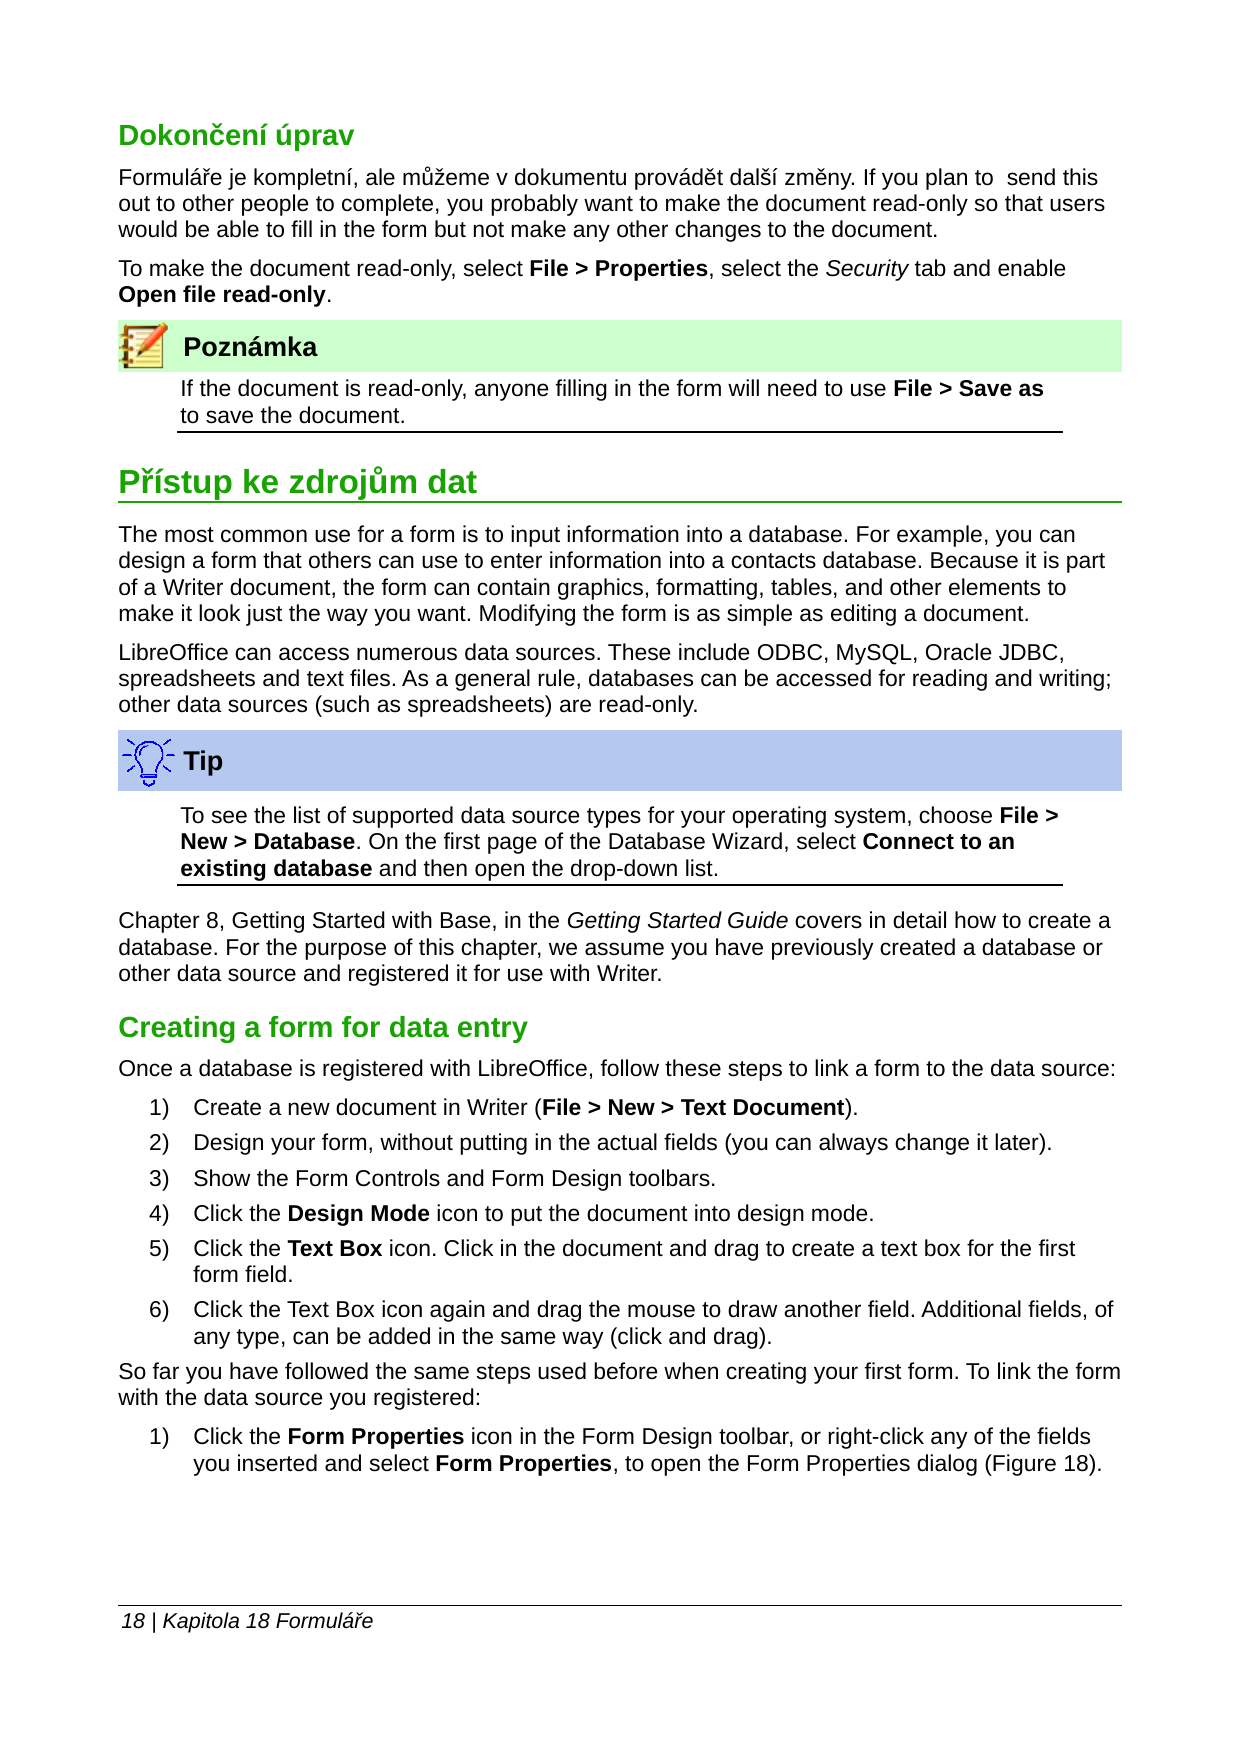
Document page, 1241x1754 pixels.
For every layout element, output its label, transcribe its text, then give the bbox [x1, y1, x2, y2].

list Click the Design Mode icon to put the document into design mode. [169, 1200, 1122, 1226]
subtitle Dokončení úprav [118, 118, 1122, 152]
list Design your form, without putting in the actual fields (you can always change it later). [169, 1129, 1122, 1156]
subtitle Poznámka [118, 320, 1122, 372]
text Chapter 8, Getting Started with Base, in the Getting Started Guide covers in detail how to create a database. For the purpose of this chapter, we assume you have previously created a database or other data source and registered it for use with Writer. [118, 907, 1122, 986]
picture [119, 321, 170, 372]
list Create a new document in Writer (File > New > Text Document). [169, 1094, 1122, 1120]
subtitle Přístup ke zdrojům dat [118, 463, 1122, 501]
text The most common use for a form is to input information into a database. For example, you can design a form that others can use to enter information into a contacts database. Because it is part of a Writer document, the form can contain graphics, formatting, tables, and other elements to make it look just the way you want. Modifying the form is as simple as editing a document. [118, 521, 1122, 626]
list Show the Form Controls and Form Design toolbars. [169, 1164, 1122, 1191]
list Click the Form Properties icon in the Form Design toolbar, or right-click any of the fields you inserted and select Form Properties, to open the Form Properties dialog (Figure 18). [169, 1423, 1122, 1476]
picture [119, 731, 179, 791]
text To see the list of supported data source types for your operating system, choose File > New > Database. On the first page of the Database Wizard, select Connect to an existing database and then open the drop-down list. [177, 799, 1063, 884]
text Formuláře je kompletní, ale můžeme v dokumentu provádět další změny. If you plan to send this out to other people to complete, you probably want to make the document read-only so that users would be able to fill in the form but not make any other changes to the document. [118, 163, 1122, 242]
list Click the Text Box icon. Click in the document and drag to create a text box for the first form field. [169, 1235, 1122, 1288]
text So far you have followed the same steps used before when creating your first form. To link the form with the data source you registered: [118, 1358, 1122, 1411]
text If the document is read-only, anyone filling in the form will need to use File > Save as to save the document. [177, 372, 1063, 431]
list Once a database is registered with LibreOffice, follow these steps to link a form to the data source: [118, 1055, 1122, 1082]
subtitle Creating a form for data entry [118, 1010, 1122, 1043]
text To make the document read-only, select File > Properties, select the Security tab and enable Open file read-only. [118, 255, 1122, 308]
list Click the Text Box icon again and drag the mouse to draw another field. Additional fields, of any type, can be added in the same way (click and drag). [169, 1296, 1122, 1349]
text LibreOffice can access numerous data sources. These include ODBC, MySQL, Oracle JDBC, spreadsheets and text files. As a general rule, databases can be accessed for reading and writing; other data sources (such as spreadsheets) are read-only. [118, 639, 1122, 718]
subtitle Tip [118, 730, 1122, 791]
